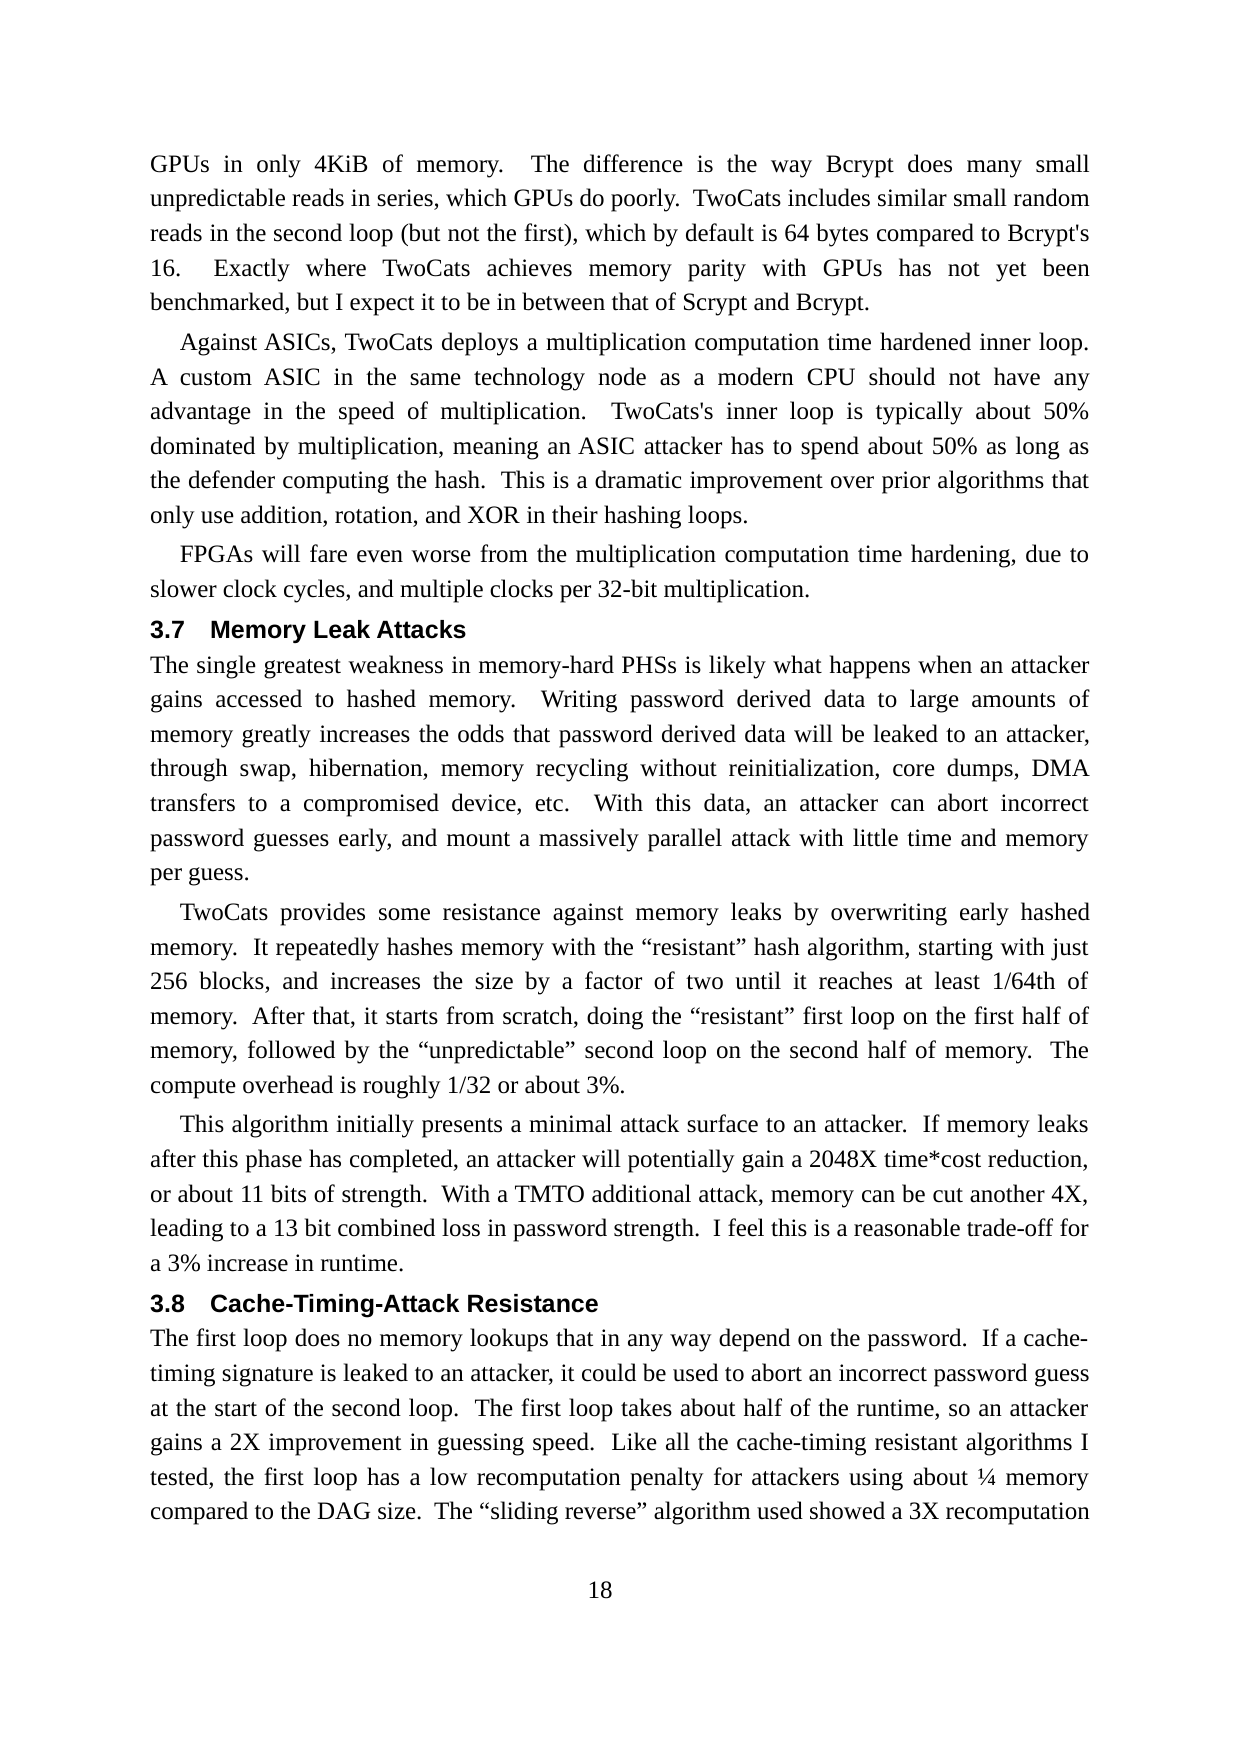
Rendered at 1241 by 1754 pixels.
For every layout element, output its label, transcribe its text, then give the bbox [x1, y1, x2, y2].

text FPGAs will fare even worse from the multiplication computation time hardening, due to slower clock cycles, and multiple clocks per 32-bit multiplication. [150, 541, 1091, 603]
subtitle Memory Leak Attacks [150, 616, 1091, 644]
text Against ASICs, TwoCats deploys a multiplication computation time hardened inner loop. A custom ASIC in the same technology node as a modern CPU should not have any advantage in the speed of multiplication. TwoCats's inner loop is typically about 50% dominated by multiplication, meaning an ASIC attacker has to spend about 50% as long as the defender computing the hash. This is a dramatic improvement over prior algorithms that only use addition, rotation, and XOR in their hashing loops. [150, 328, 1091, 529]
subtitle Cache-Timing-Attack Resistance [150, 1290, 1091, 1318]
text GPUs in only 4KiB of memory. The difference is the way Bcrypt does many small unpredictable reads in series, which GPUs do poorly. TwoCats includes similar small random reads in the second loop (but not the first), which by default is 64 bytes compared to Bcrypt's 16. Exactly where TwoCats achieves memory parity with GPUs has not yet been benchmarked, but I expect it to be in between that of Scrypt and Bcrypt. [150, 150, 1091, 316]
text The first loop does no memory lookups that in any way depend on the password. If a cache-timing signature is leaked to an attacker, it could be used to abort an incorrect password guess at the start of the second loop. The first loop takes about half of the runtime, so an attacker gains a 2X improvement in guessing speed. Like all the cache-timing resistant algorithms I tested, the first loop has a low recomputation penalty for attackers using about ¼ memory compared to the DAG size. The “sliding reverse” algorithm used showed a 3X recomputation [150, 1324, 1091, 1525]
text The single greatest weakness in memory-hard PHSs is likely what happens when an attacker gains accessed to hashed memory. Writing password derived data to large amounts of memory greatly increases the odds that password derived data will be leaked to an attacker, through swap, hibernation, memory recycling without reinitialization, core dumps, DMA transfers to a compromised device, etc. With this data, an attacker can abort incorrect password guesses early, and mount a massively parallel attack with little time and memory per guess. [150, 651, 1091, 886]
text This algorithm initially presents a minimal attack surface to an attacker. If memory leaks after this phase has completed, an attacker will potentially gain a 2048X time*cost reduction, or about 11 bits of strength. With a TMTO additional attack, memory can be cut another 4X, leading to a 13 bit combined loss in password strength. I feel this is a reasonable trade-off for a 3% increase in runtime. [150, 1111, 1091, 1277]
text TwoCats provides some resistance against memory leaks by overwriting early hashed memory. It repeatedly hashes memory with the “resistant” hash algorithm, starting with just 256 blocks, and increases the size by a factor of two until it reaches at least 1/64th of memory. After that, it starts from scratch, doing the “resistant” first loop on the first half of memory, followed by the “unpredictable” second loop on the second half of memory. The compute overhead is roughly 1/32 or about 3%. [150, 898, 1091, 1099]
